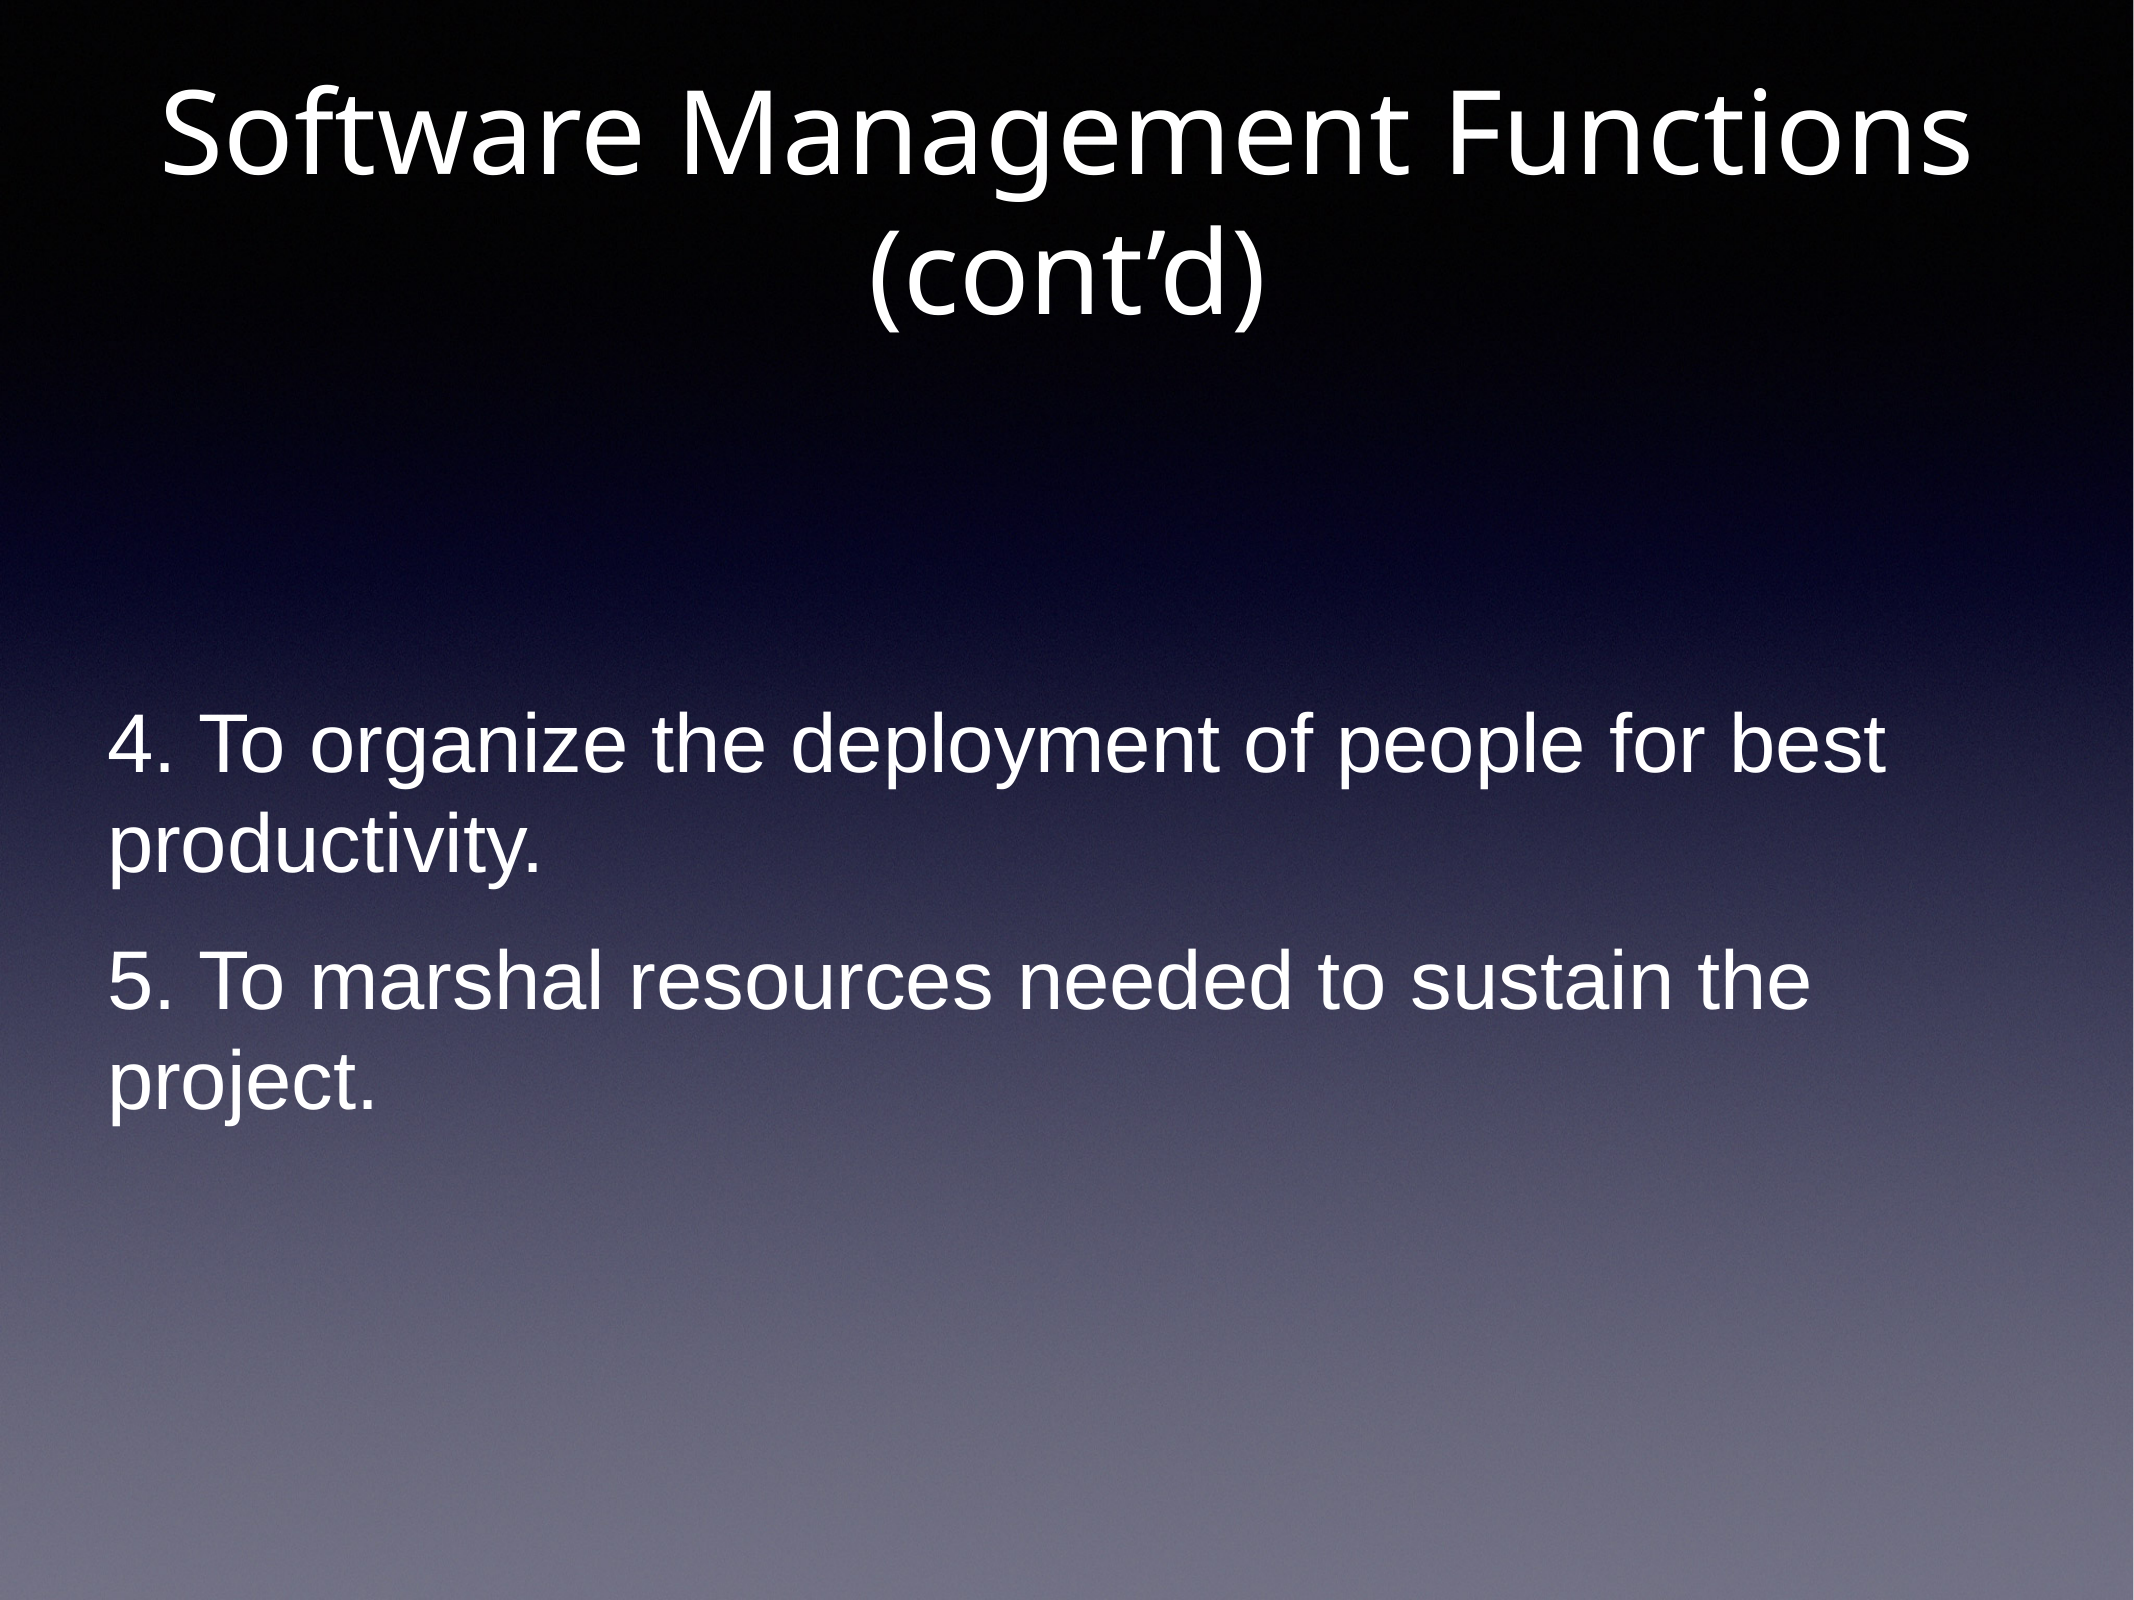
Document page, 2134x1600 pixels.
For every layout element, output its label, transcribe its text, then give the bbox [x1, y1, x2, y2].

text_box 4. To organize the deployment of people for best productivity. 5. To marshal resources needed to sustain the project. [107, 374, 2028, 1303]
picture [0, 0, 2134, 1600]
text_box Software Management Functions (cont’d) [107, 57, 2028, 338]
